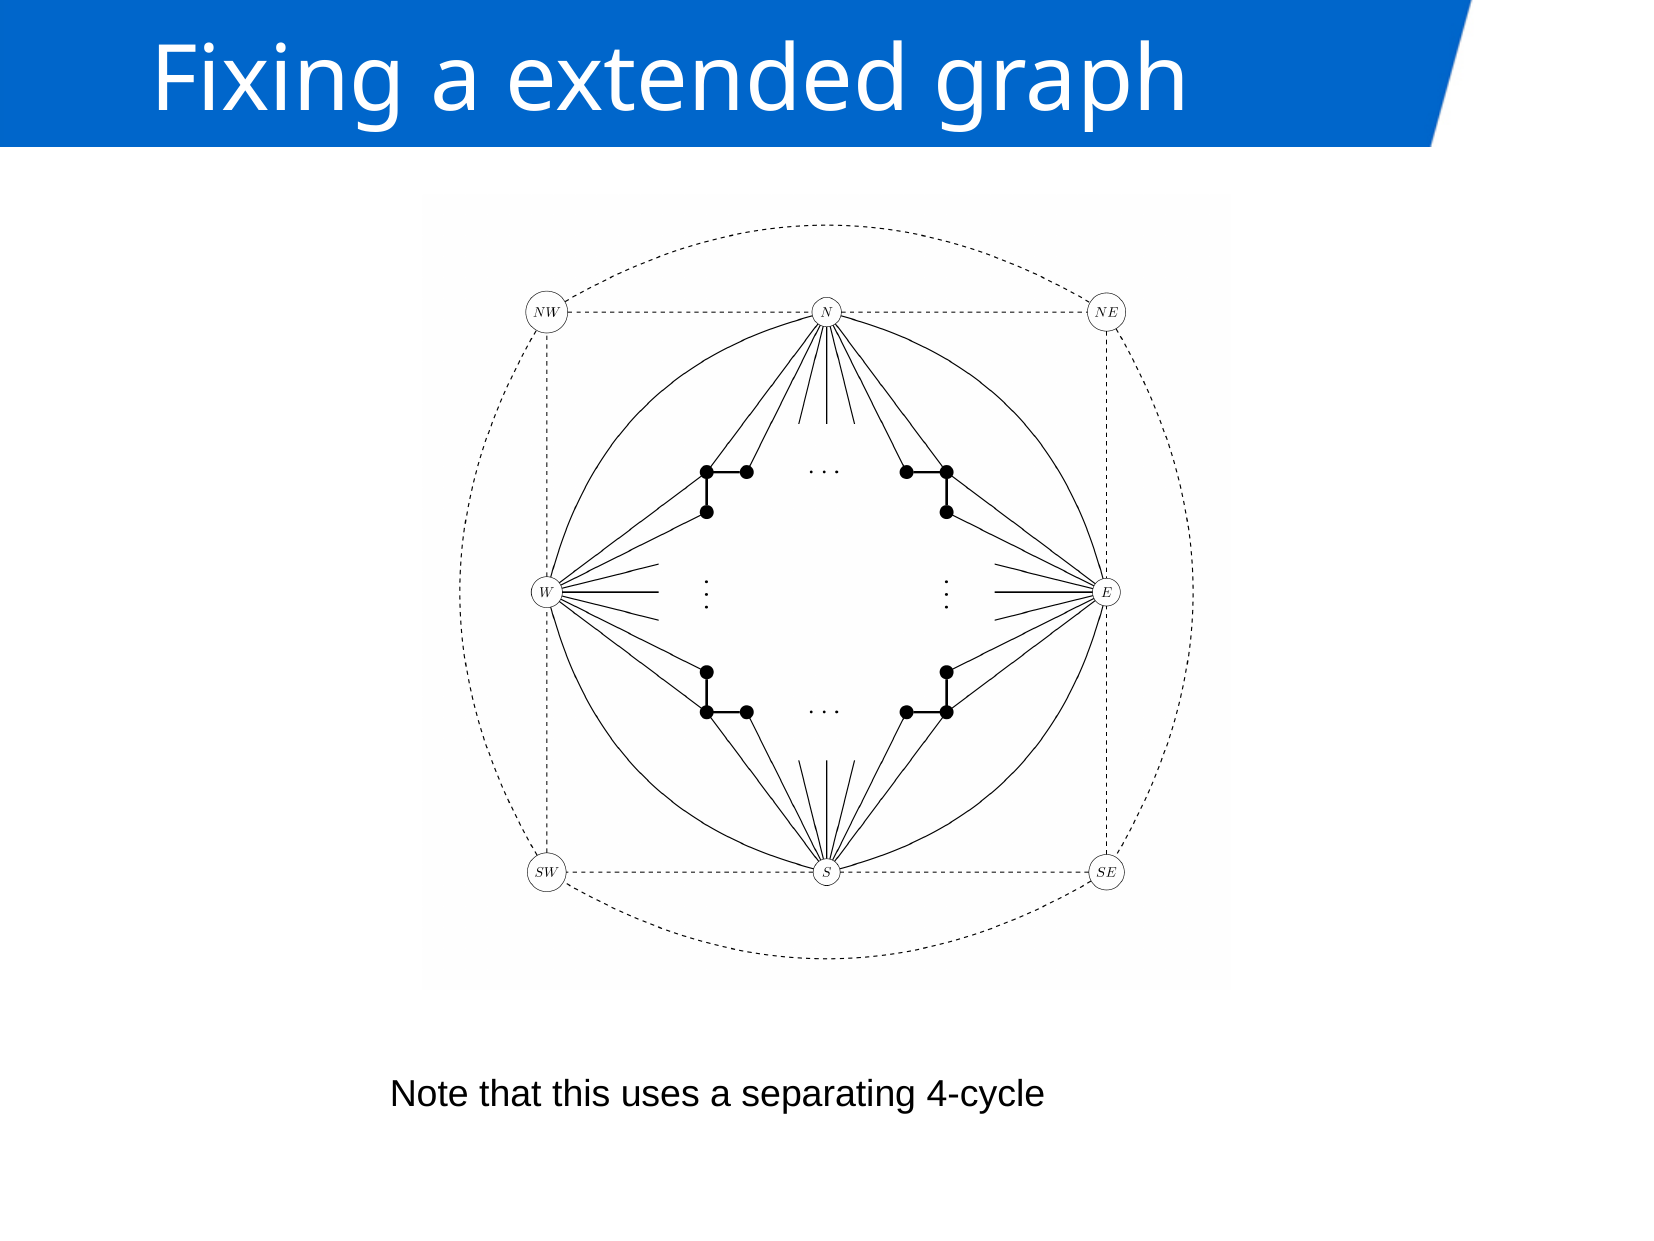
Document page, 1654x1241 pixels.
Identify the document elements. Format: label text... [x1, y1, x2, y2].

picture [0, 0, 1474, 147]
text_box Note that this uses a separating 4-cycle [375, 1065, 1411, 1122]
title Fixing a extended graph [150, 15, 1456, 136]
picture [422, 194, 1231, 991]
